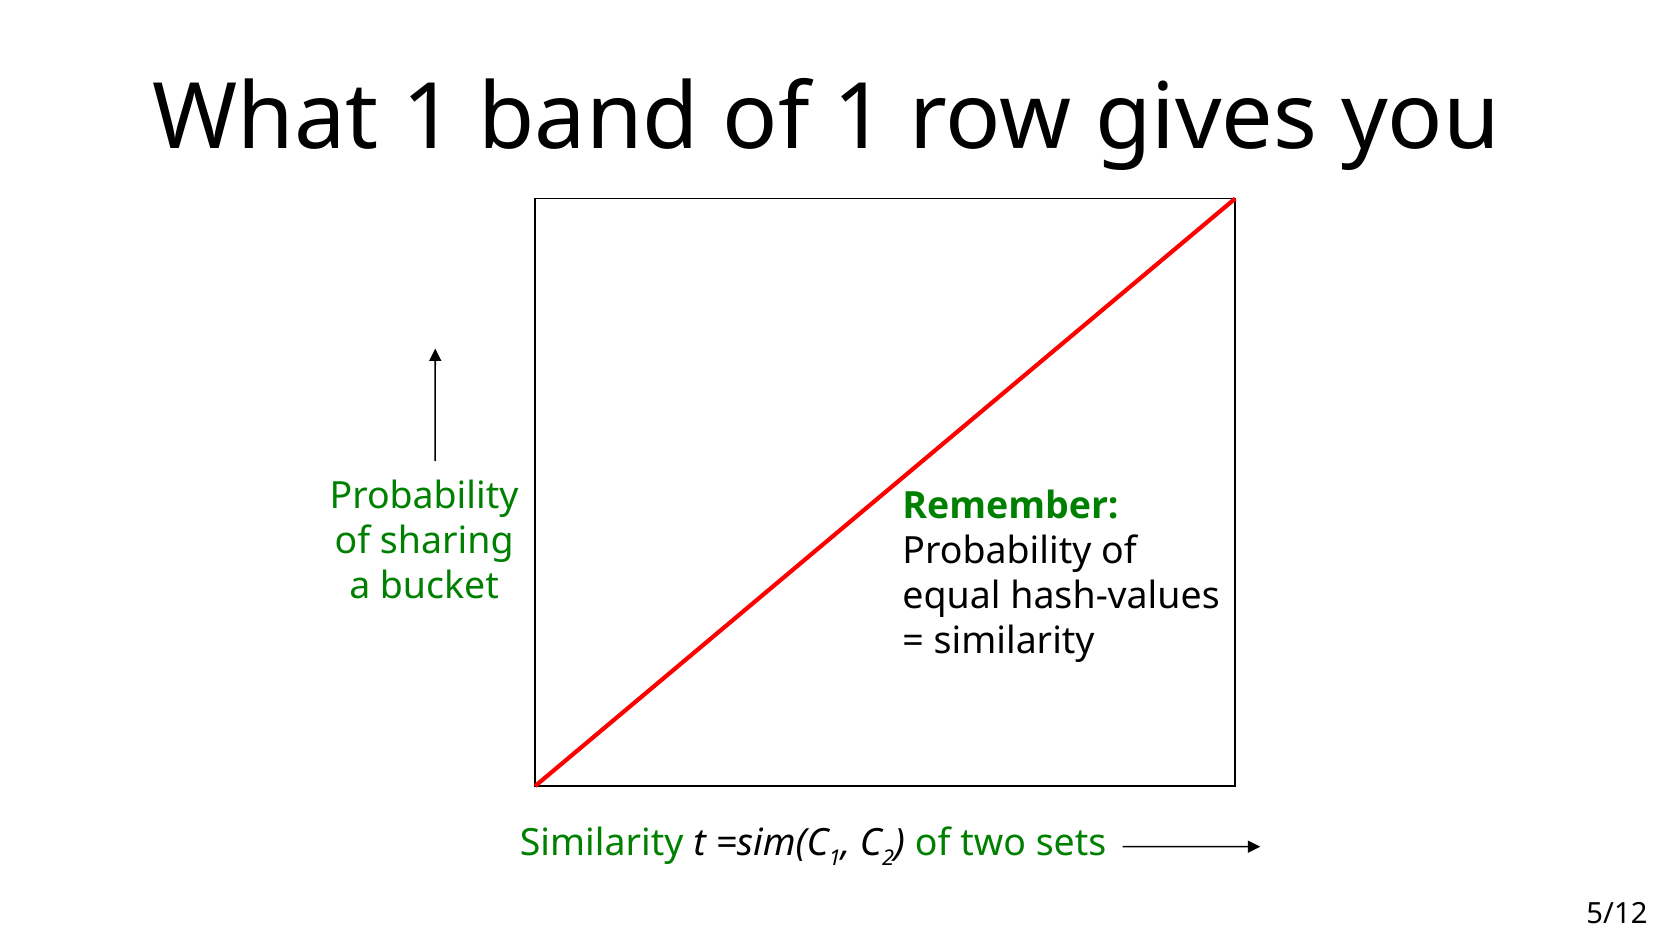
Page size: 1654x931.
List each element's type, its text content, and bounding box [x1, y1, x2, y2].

title What 1 band of 1 row gives you [536, 199, 1230, 226]
text_box Remember: Probability of equal hash-values = similarity [887, 473, 1236, 669]
text_box Similarity t =sim(C1, C2) of two sets [423, 811, 1136, 877]
text_box Probability of sharing a bucket [314, 463, 534, 614]
title What 1 band of 1 row gives you [82, 1, 1571, 226]
